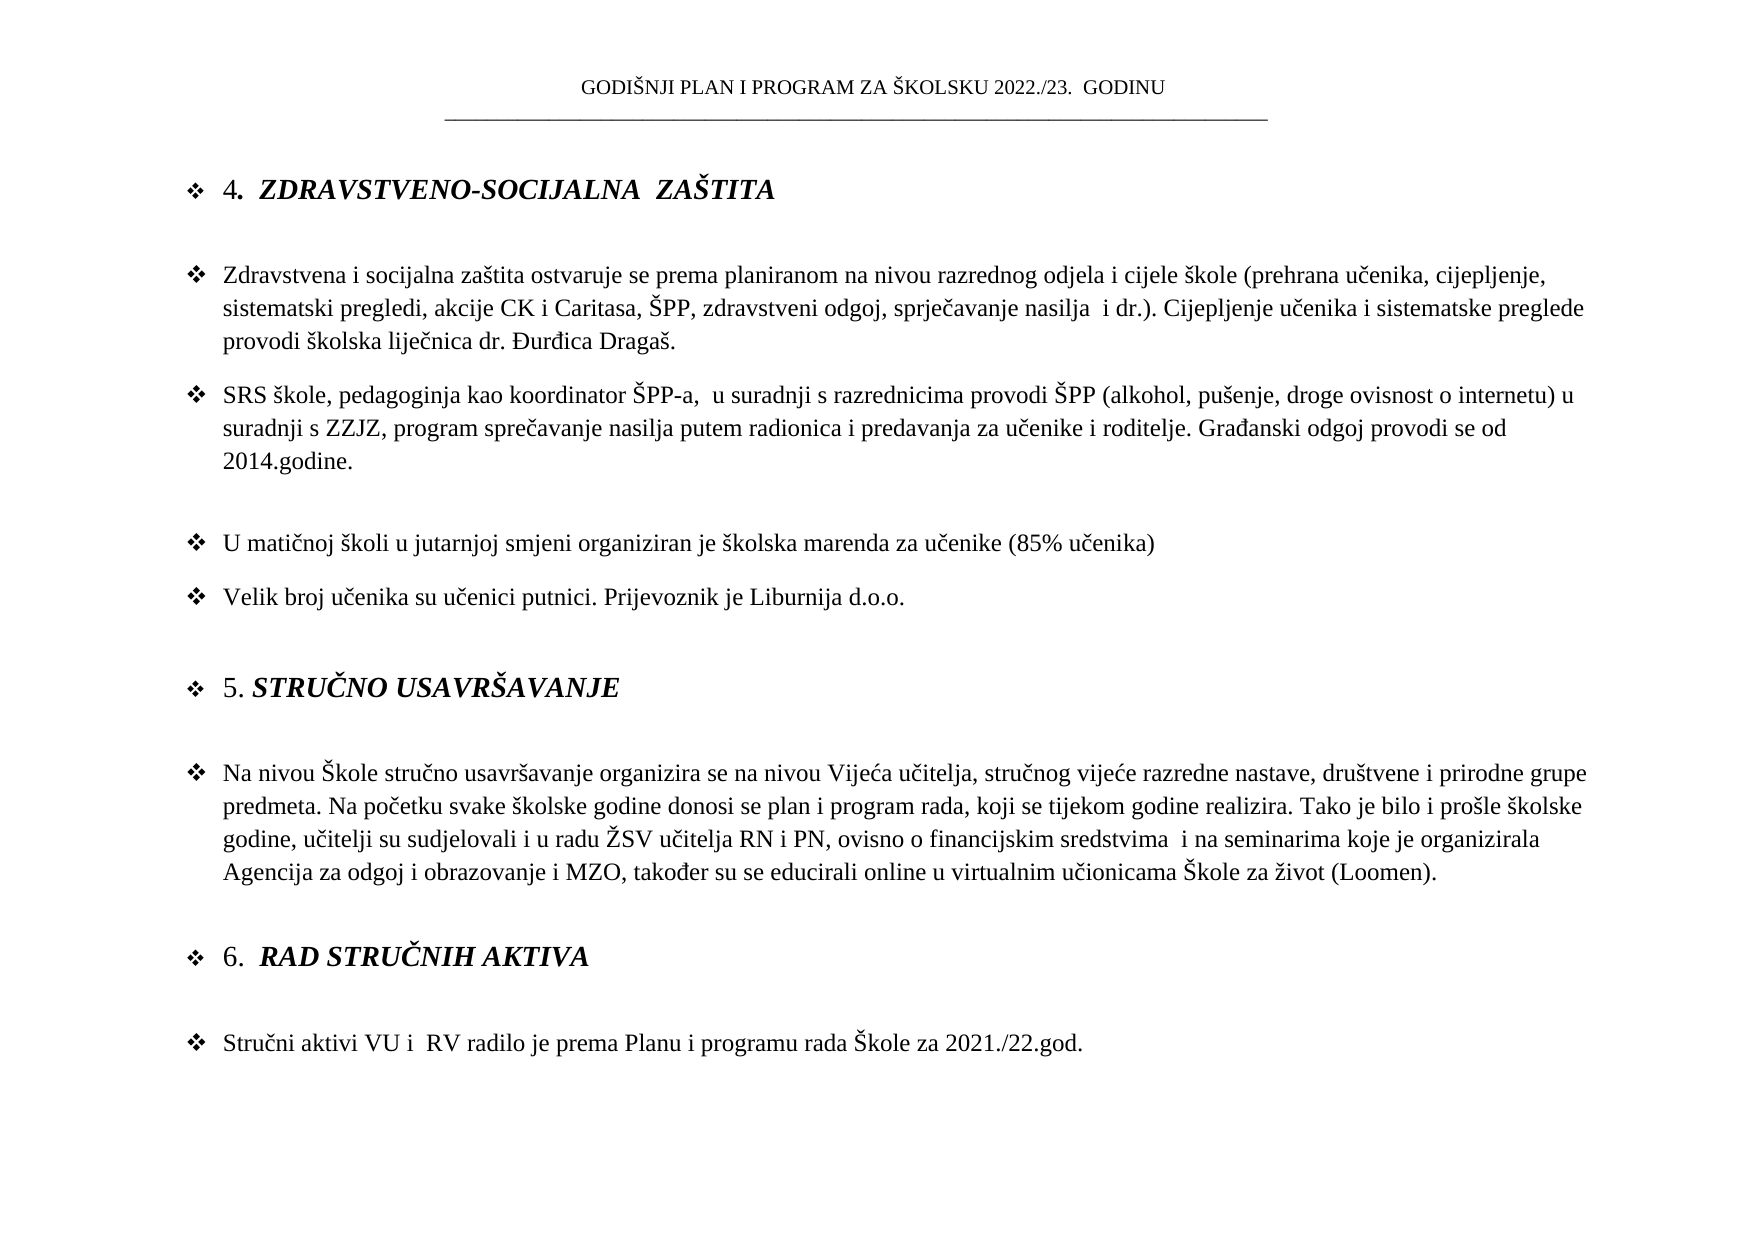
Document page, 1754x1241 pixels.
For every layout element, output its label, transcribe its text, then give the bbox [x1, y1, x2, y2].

list Zdravstvena i socijalna zaštita ostvaruje se prema planiranom na nivou razrednog odjela i cijele škole (prehrana učenika, cijepljenje, sistematski pregledi, akcije CK i Caritasa, ŠPP, zdravstveni odgoj, sprječavanje nasilja i dr.). Cijepljenje učenika i sistematske preglede provodi školska liječnica dr. Đurđica Dragaš. [185, 260, 1636, 355]
list U matičnoj školi u jutarnjoj smjeni organiziran je školska marenda za učenike (85% učenika) [185, 528, 1636, 557]
list Stručni aktivi VU i RV radilo je prema Planu i programu rada Škole za 2021./22.god. [185, 1028, 1636, 1056]
list 5. STRUČNO USAVRŠAVANJE [185, 670, 1636, 703]
list SRS škole, pedagoginja kao koordinator ŠPP-a, u suradnji s razrednicima provodi ŠPP (alkohol, pušenje, droge ovisnost o internetu) u suradnji s ZZJZ, program sprečavanje nasilja putem radionica i predavanja za učenike i roditelje. Građanski odgoj provodi se od 2014.godine. [185, 380, 1636, 474]
list Na nivou Škole stručno usavršavanje organizira se na nivou Vijeća učitelja, stručnog vijeće razredne nastave, društvene i prirodne grupe predmeta. Na početku svake školske godine donosi se plan i program rada, koji se tijekom godine realizira. Tako je bilo i prošle školske godine, učitelji su sudjelovali i u radu ŽSV učitelja RN i PN, ovisno o financijskim sredstvima i na seminarima koje je organizirala Agencija za odgoj i obrazovanje i MZO, također su se educirali online u virtualnim učionicama Škole za život (Loomen). [185, 758, 1636, 886]
list 4. ZDRAVSTVENO-SOCIJALNA ZAŠTITA [185, 172, 1636, 205]
list Velik broj učenika su učenici putnici. Prijevoznik je Liburnija d.o.o. [185, 582, 1636, 611]
list 6. RAD STRUČNIH AKTIVA [185, 939, 1636, 973]
